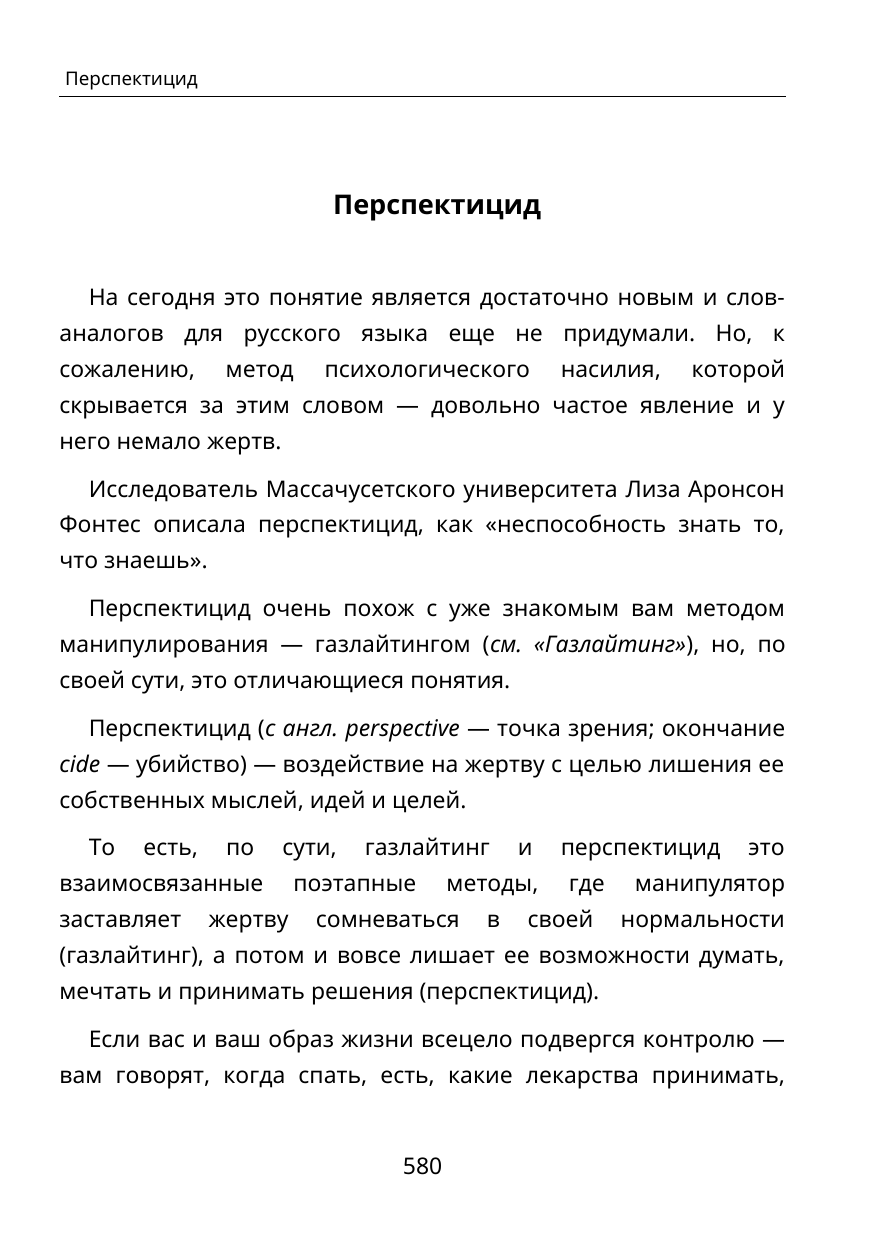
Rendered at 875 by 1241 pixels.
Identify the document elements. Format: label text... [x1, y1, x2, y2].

text Перспектицид очень похож с уже знакомым вам методом манипулирования — газлайтингом (см. «Газлайтинг»), но, по своей сути, это отличающиеся понятия. [59, 592, 786, 695]
text На сегодня это понятие является достаточно новым и слов-аналогов для русского языка еще не придумали. Но, к сожалению, метод психологического насилия, которой скрывается за этим словом — довольно частое явление и у него немало жертв. [59, 281, 786, 456]
text Если вас и ваш образ жизни всецело подвергся контролю — вам говорят, когда спать, есть, какие лекарства принимать, [59, 1023, 786, 1090]
text Исследователь Массачусетского университета Лиза Аронсон Фонтес описала перспектицид, как «неспособность знать то, что знаешь». [59, 472, 786, 576]
subtitle Перспектицид [59, 185, 786, 222]
text Перспектицид (с англ. perspective — точка зрения; окончание cide — убийство) — воздействие на жертву с целью лишения ее собственных мыслей, идей и целей. [59, 712, 786, 815]
text То есть, по сути, газлайтинг и перспектицид это взаимосвязанные поэтапные методы, где манипулятор заставляет жертву сомневаться в своей нормальности (газлайтинг), а потом и вовсе лишает ее возможности думать, мечтать и принимать решения (перспектицид). [59, 831, 786, 1006]
